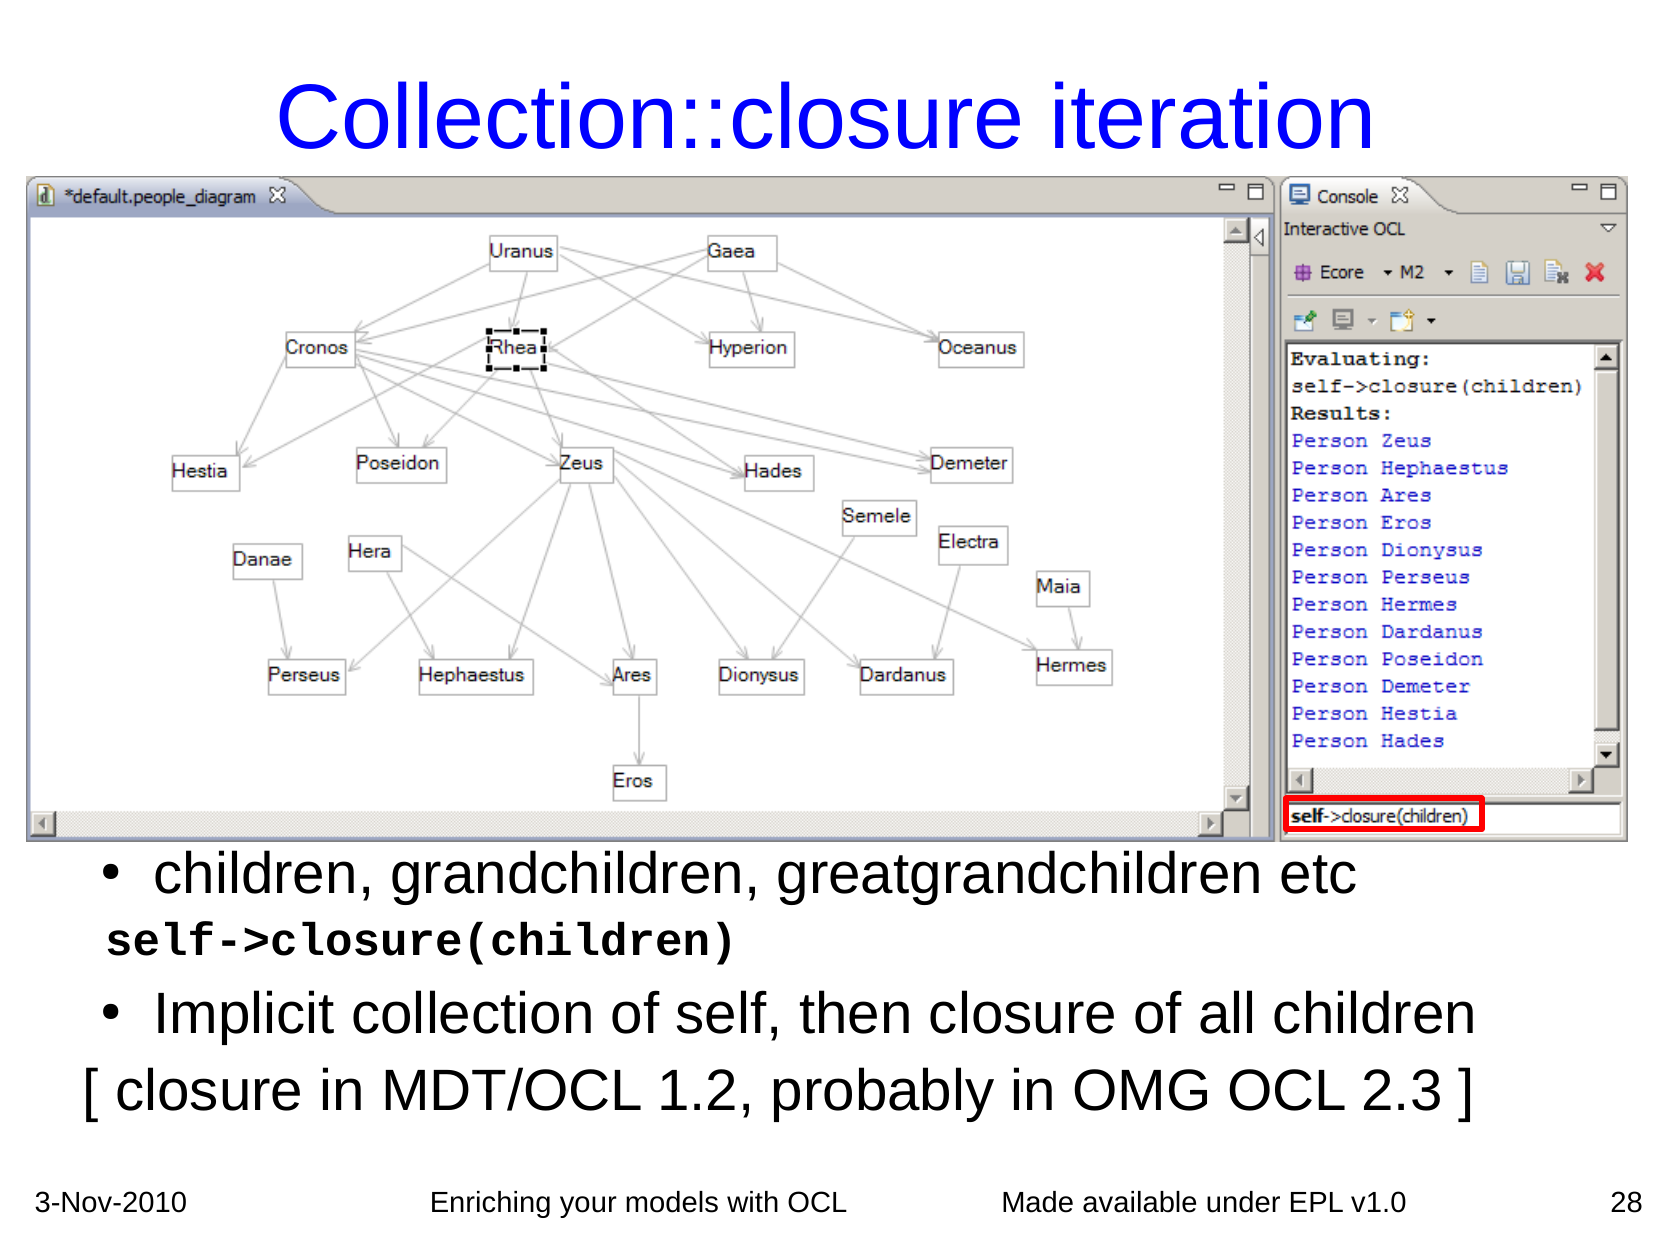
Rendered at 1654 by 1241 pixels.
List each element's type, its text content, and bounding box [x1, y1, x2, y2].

list children, grandchildren, greatgrandchildren etc self->closure(children) Implicit collection of self, then closure of all children [ closure in MDT/OCL 1.2, probably in OMG OCL 2.3 ] [82, 842, 1571, 1160]
title Collection::closure iteration [82, 49, 1571, 176]
picture [26, 176, 1628, 842]
